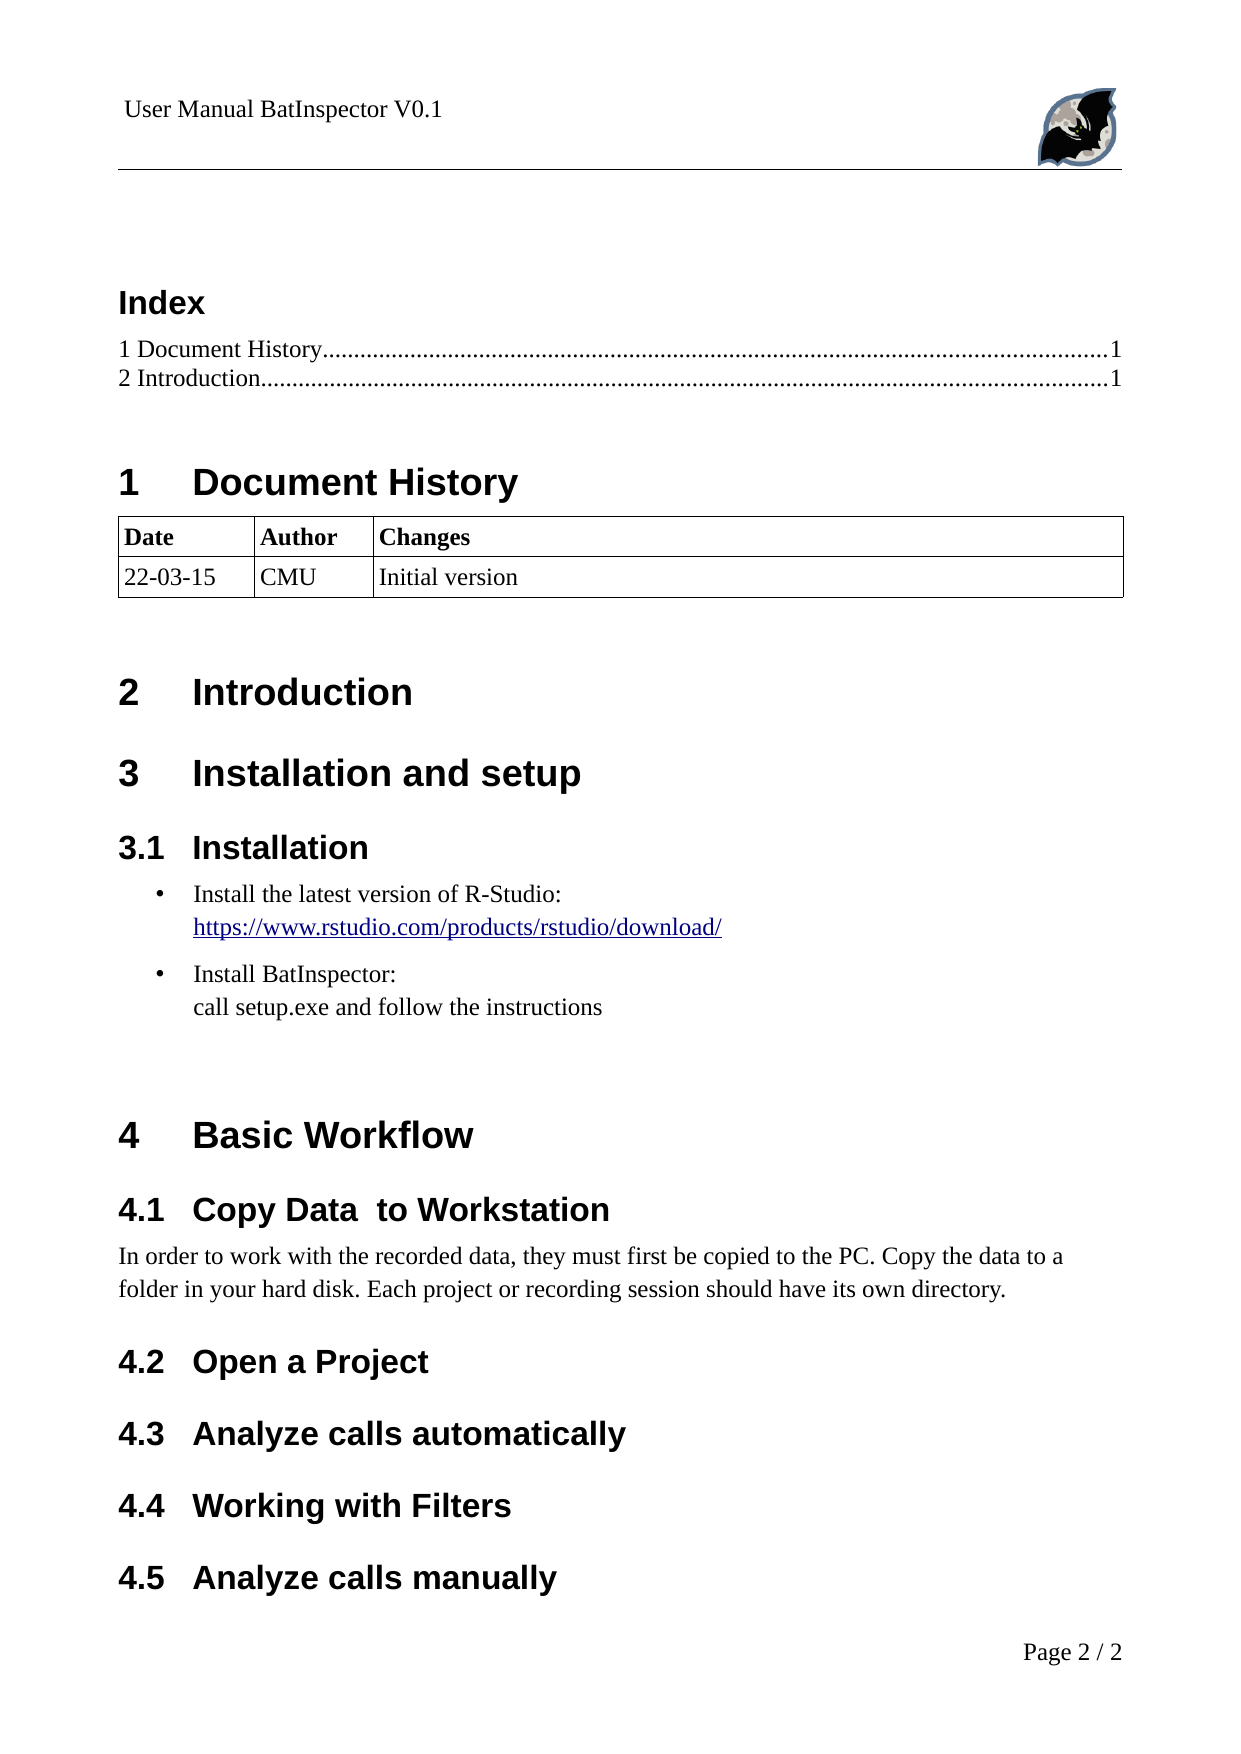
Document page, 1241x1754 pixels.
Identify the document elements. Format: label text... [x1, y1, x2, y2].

subtitle Open a Project [118, 1342, 1122, 1381]
subtitle Analyze calls manually [118, 1558, 1122, 1597]
subtitle Installation [118, 828, 1122, 866]
subtitle Index [118, 283, 1122, 322]
text 1 Document History 1 [118, 334, 1122, 363]
subtitle Working with Filters [118, 1486, 1122, 1525]
picture [1037, 88, 1117, 167]
table_cell Initial version [374, 557, 1123, 597]
table_cell 22-03-15 [119, 557, 254, 597]
list Install BatInspector: call setup.exe and follow the instructions [156, 959, 1122, 1021]
table_header Author [255, 517, 373, 556]
list Install the latest version of R-Studio: https://www.rstudio.com/products/rstudio/download/ [156, 879, 1122, 941]
subtitle Document History [118, 460, 1122, 504]
table_header Changes [374, 517, 1123, 556]
table_cell CMU [255, 557, 373, 597]
text 2 Introduction 1 [118, 363, 1122, 392]
subtitle Copy Data to Workstation [118, 1189, 1122, 1228]
table_header Date [119, 517, 254, 556]
subtitle Installation and setup [118, 751, 1122, 794]
text In order to work with the recorded data, they must first be copied to the PC. Copy the data to a folder in your hard disk. Each project or recording session should have its own directory. [118, 1241, 1122, 1302]
subtitle Analyze calls automatically [118, 1414, 1122, 1453]
subtitle Basic Workflow [118, 1113, 1122, 1156]
subtitle Introduction [118, 669, 1122, 713]
